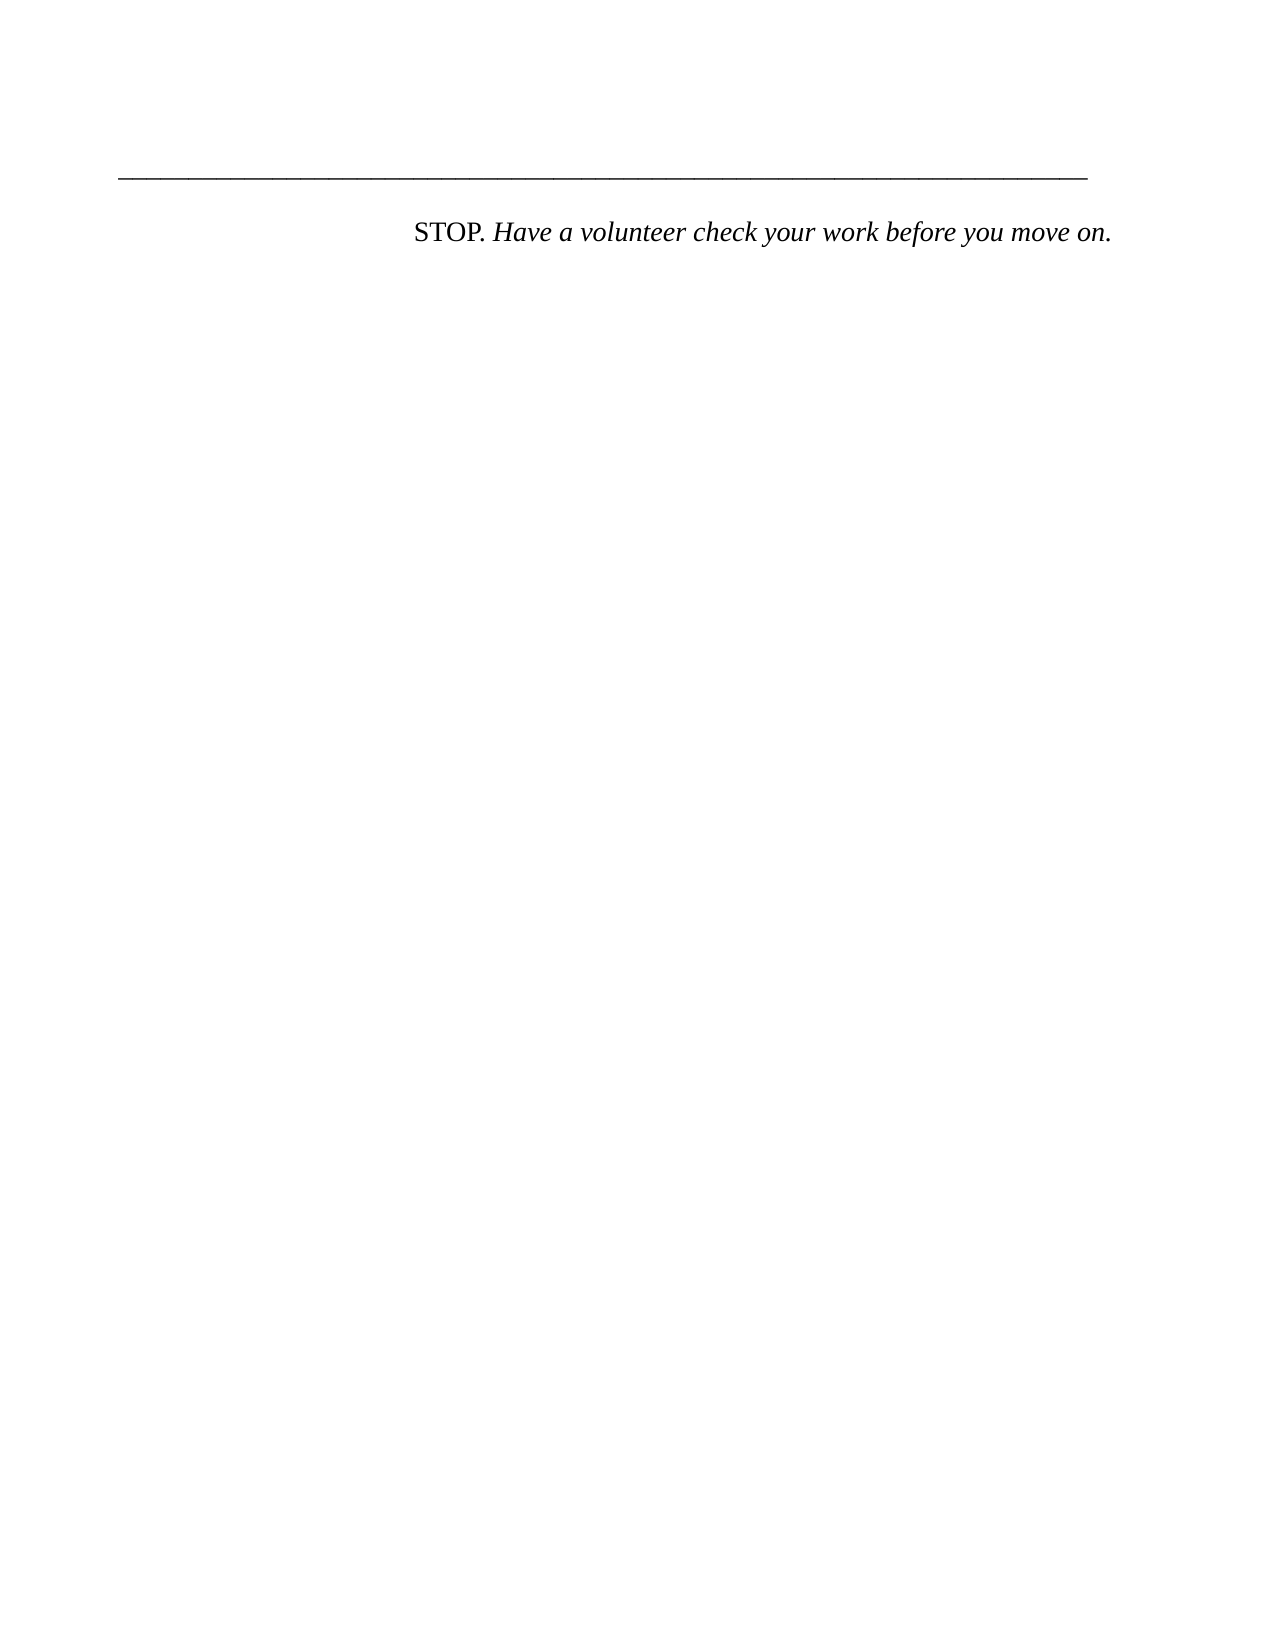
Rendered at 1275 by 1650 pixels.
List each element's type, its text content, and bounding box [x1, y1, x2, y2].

text _____________________________________________________________________ [118, 151, 1157, 183]
text STOP. Have a volunteer check your work before you move on. [118, 215, 1157, 248]
